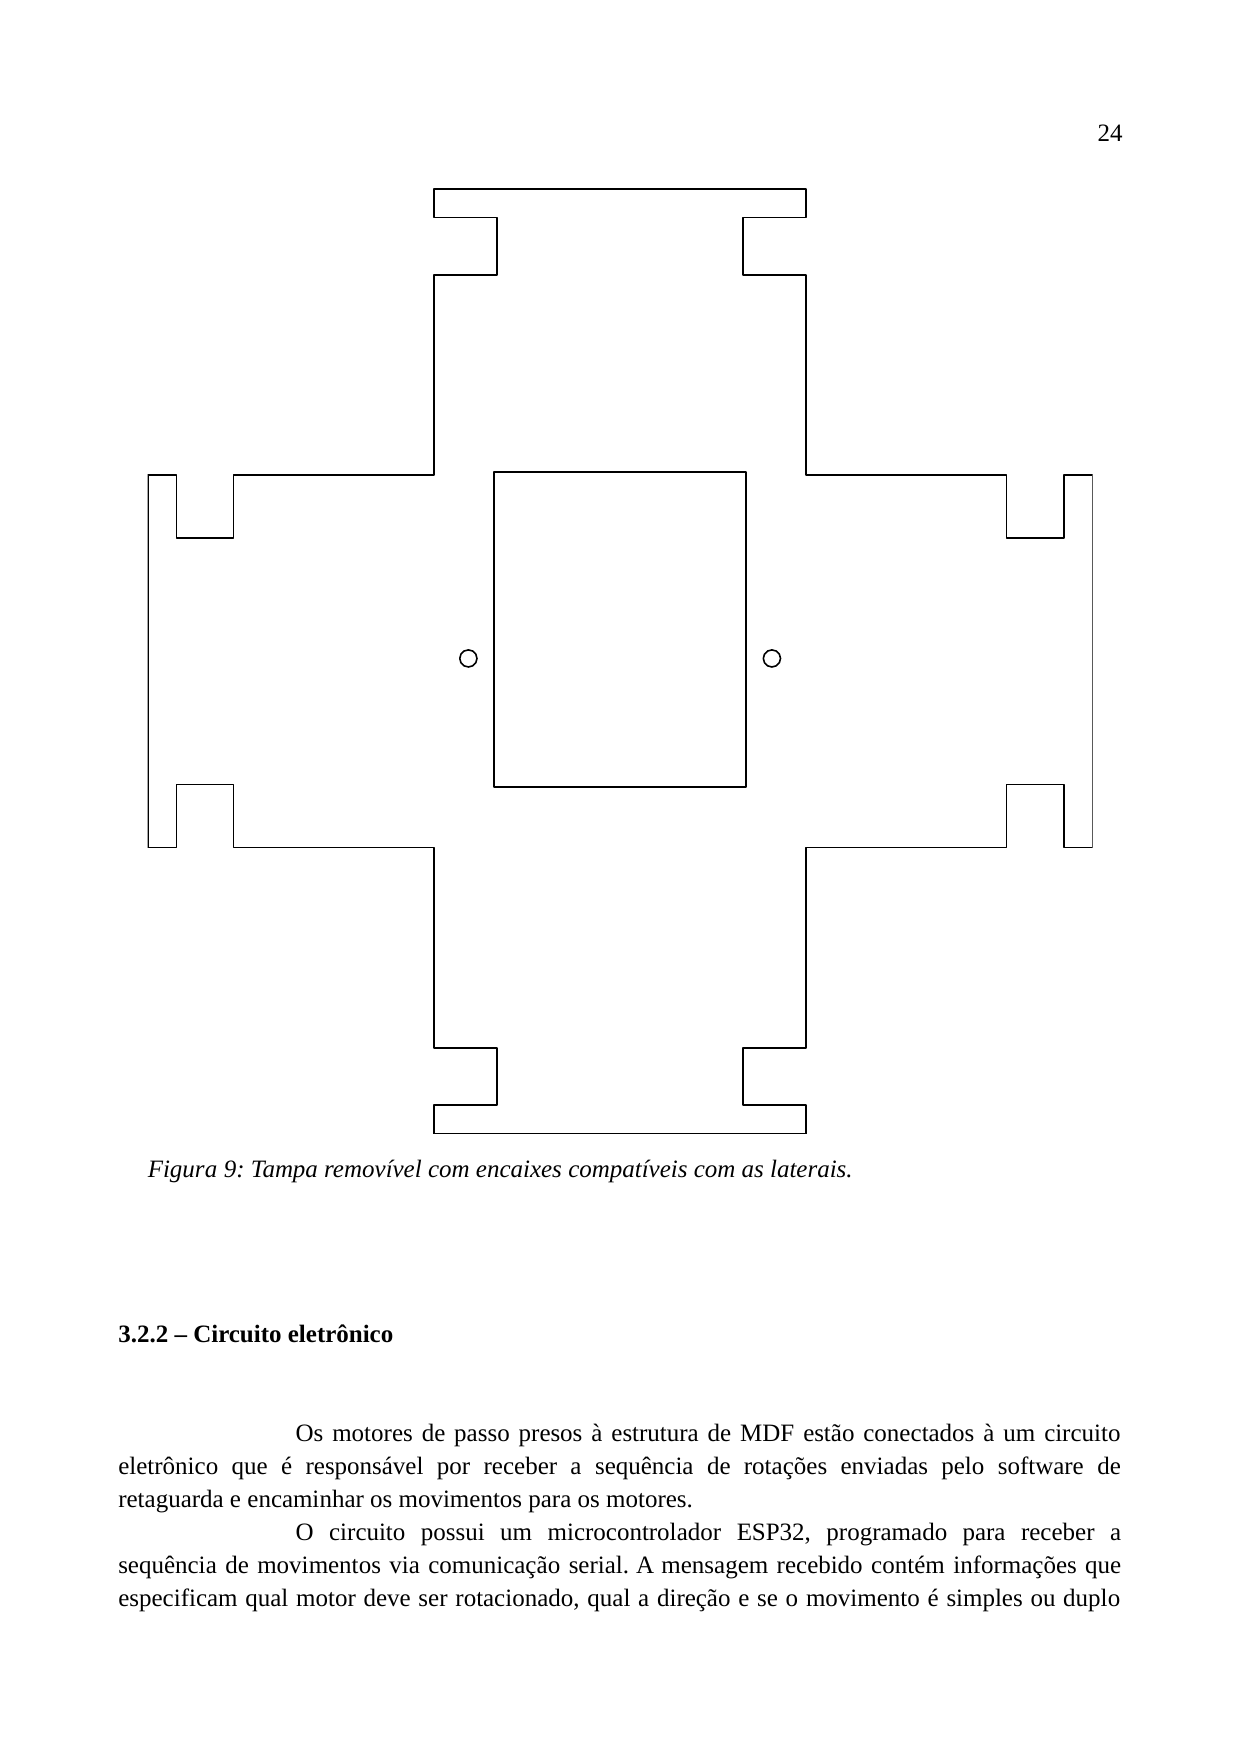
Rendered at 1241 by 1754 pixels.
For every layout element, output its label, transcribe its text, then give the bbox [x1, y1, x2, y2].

text [148, 189, 496, 537]
text [149, 190, 1092, 1133]
text Figura 9: Tampa removível com encaixes compatíveis com as laterais. [148, 785, 1093, 1183]
text 3.2.2 – Circuito eletrônico [118, 1319, 1122, 1348]
text [744, 189, 1093, 537]
text Os motores de passo presos à estrutura de MDF estão conectados à um circuito eletrônico que é responsável por receber a sequência de rotações enviadas pelo software de retaguarda e encaminhar os movimentos para os motores. [118, 1418, 1122, 1513]
text O circuito possui um microcontrolador ESP32, programado para receber a sequência de movimentos via comunicação serial. A mensagem recebido contém informações que especificam qual motor deve ser rotacionado, qual a direção e se o movimento é simples ou duplo [118, 1517, 1122, 1612]
